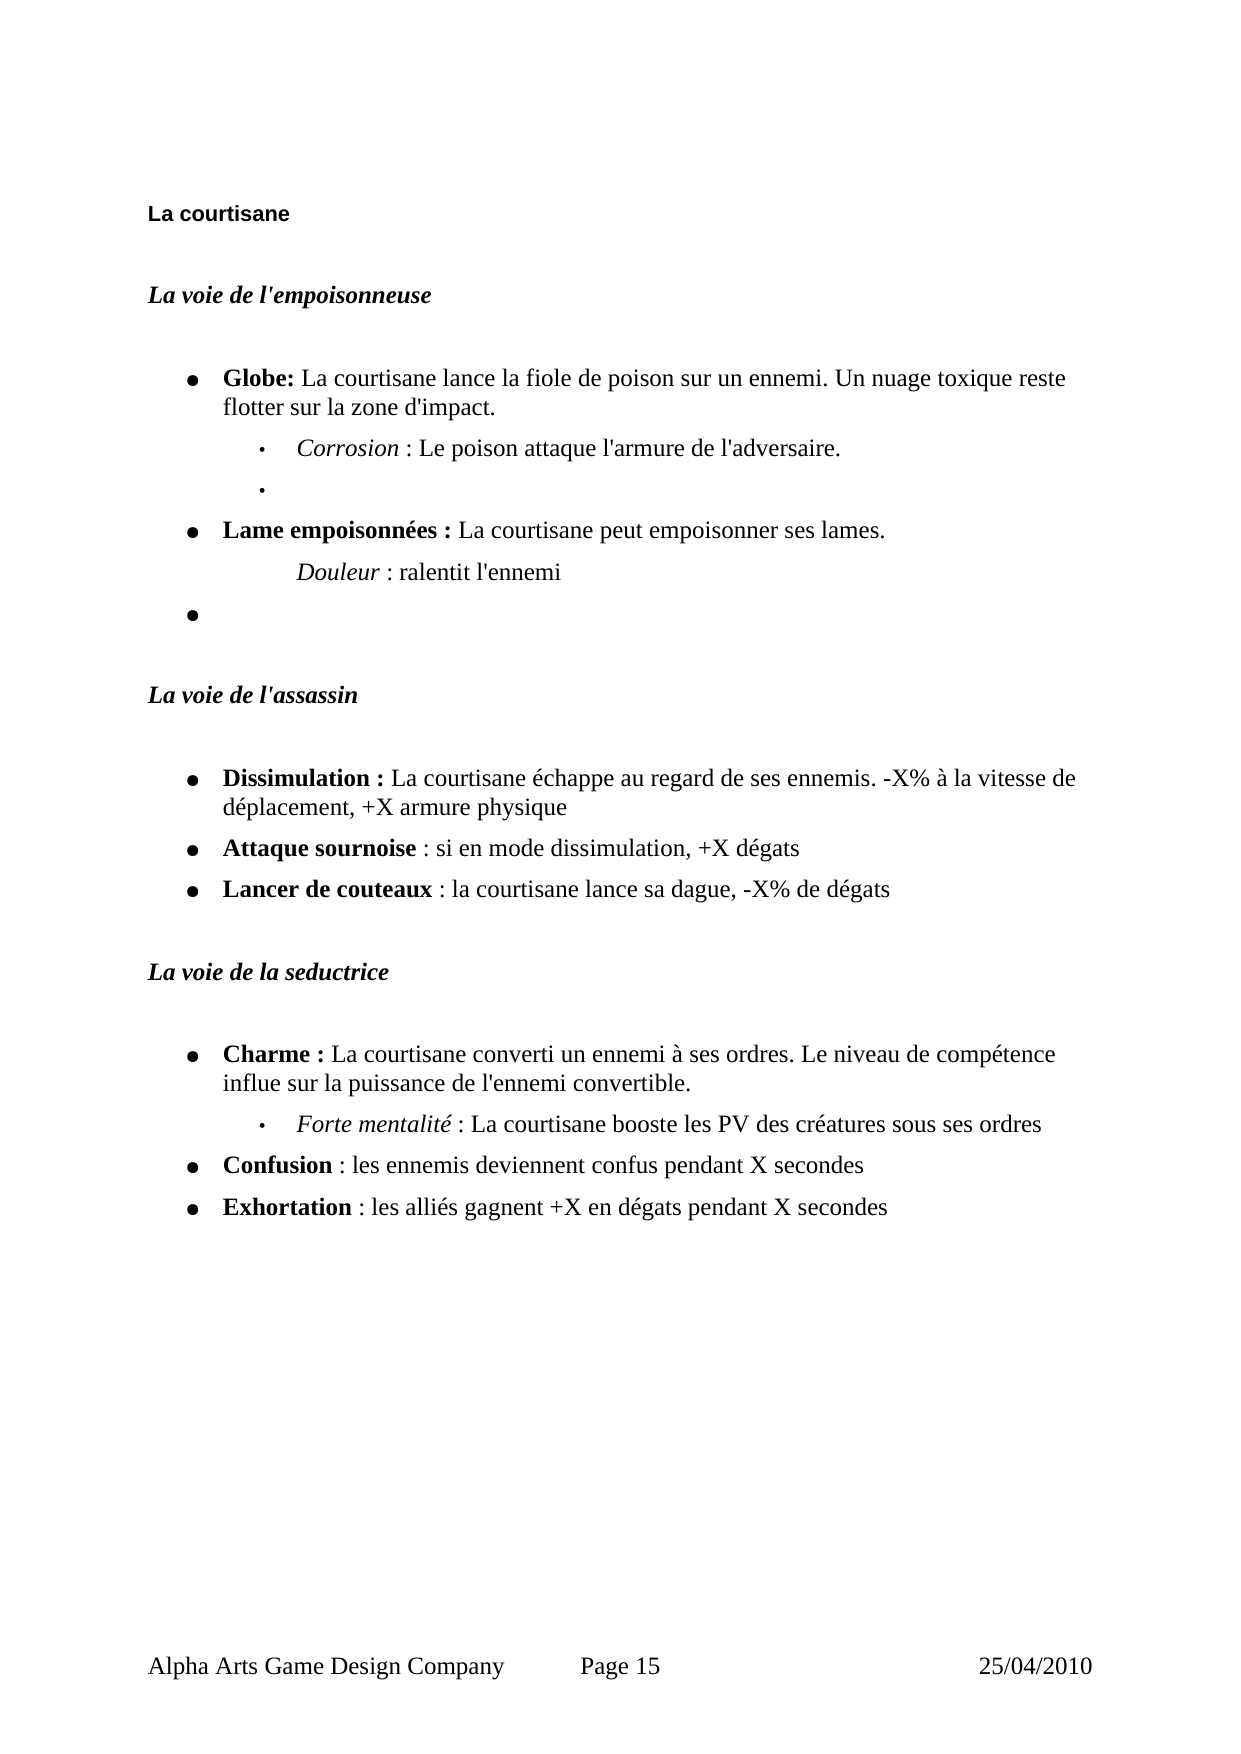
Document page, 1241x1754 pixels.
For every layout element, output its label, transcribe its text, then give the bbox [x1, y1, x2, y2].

text La voie de l'assassin [148, 680, 1092, 709]
list Exhortation : les alliés gagnent +X en dégats pendant X secondes [185, 1192, 1092, 1220]
list Forte mentalité : La courtisane booste les PV des créatures sous ses ordres [259, 1109, 1092, 1138]
list Dissimulation : La courtisane échappe au regard de ses ennemis. -X% à la vitesse de déplacement, +X armure physique [185, 763, 1092, 820]
text La voie de l'empoisonneuse [148, 280, 1092, 309]
list Douleur : ralentit l'ennemi [259, 557, 1092, 585]
list Lame empoisonnées : La courtisane peut empoisonner ses lames. [185, 515, 1092, 544]
list Lancer de couteaux : la courtisane lance sa dague, -X% de dégats [185, 874, 1092, 903]
list Attaque sournoise : si en mode dissimulation, +X dégats [185, 833, 1092, 862]
list Confusion : les ennemis deviennent confus pendant X secondes [185, 1150, 1092, 1179]
list Globe: La courtisane lance la fiole de poison sur un ennemi. Un nuage toxique reste flotter sur la zone d'impact. [185, 363, 1092, 420]
list Corrosion : Le poison attaque l'armure de l'adversaire. [259, 433, 1092, 462]
list Charme : La courtisane converti un ennemi à ses ordres. Le niveau de compétence influe sur la puissance de l'ennemi convertible. [185, 1039, 1092, 1097]
text La voie de la seductrice [148, 957, 1092, 985]
subtitle La courtisane [148, 201, 1092, 227]
